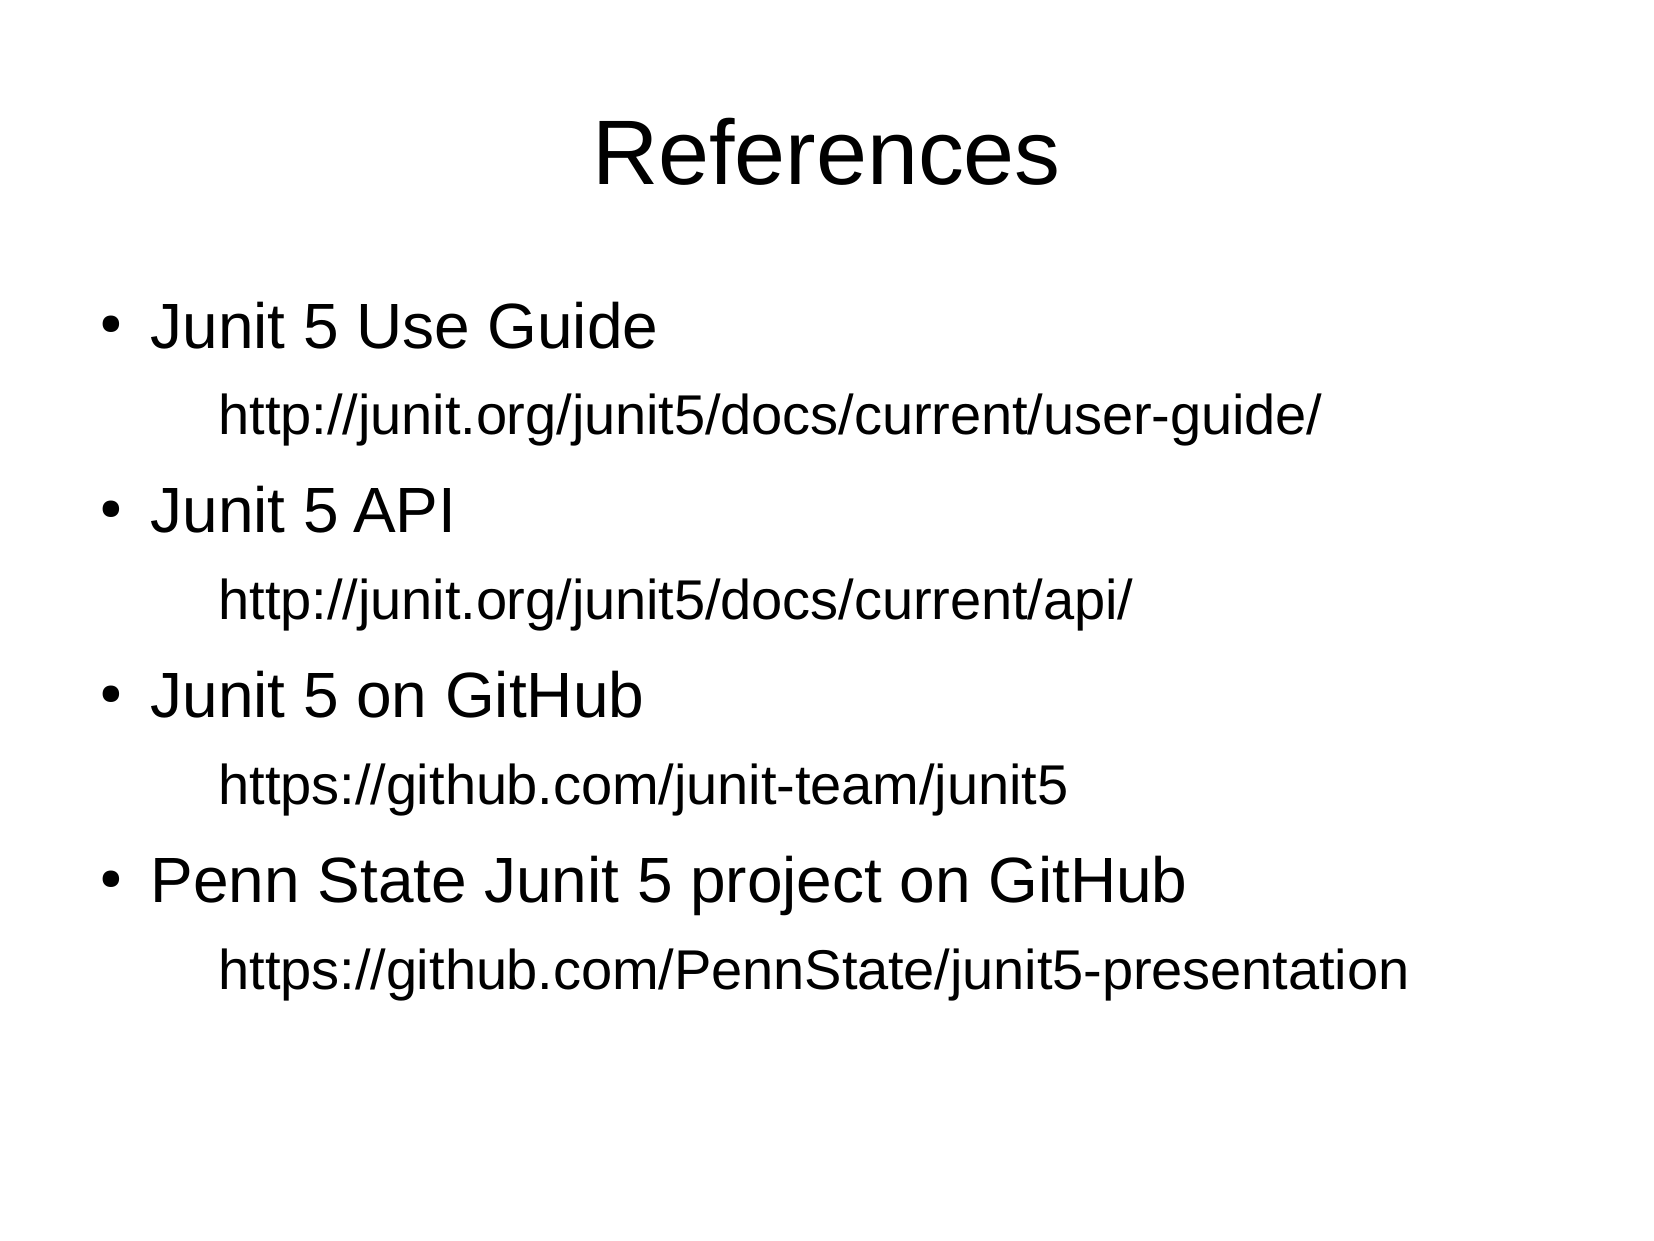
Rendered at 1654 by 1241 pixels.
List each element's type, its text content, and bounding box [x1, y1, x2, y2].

title References [82, 49, 1571, 257]
list Junit 5 Use Guide http://junit.org/junit5/docs/current/user-guide/ Junit 5 API http://junit.org/junit5/docs/current/api/ Junit 5 on GitHub https://github.com/junit-team/junit5 Penn State Junit 5 project on GitHub https://github.com/PennState/junit5-presentation [82, 290, 1571, 1010]
